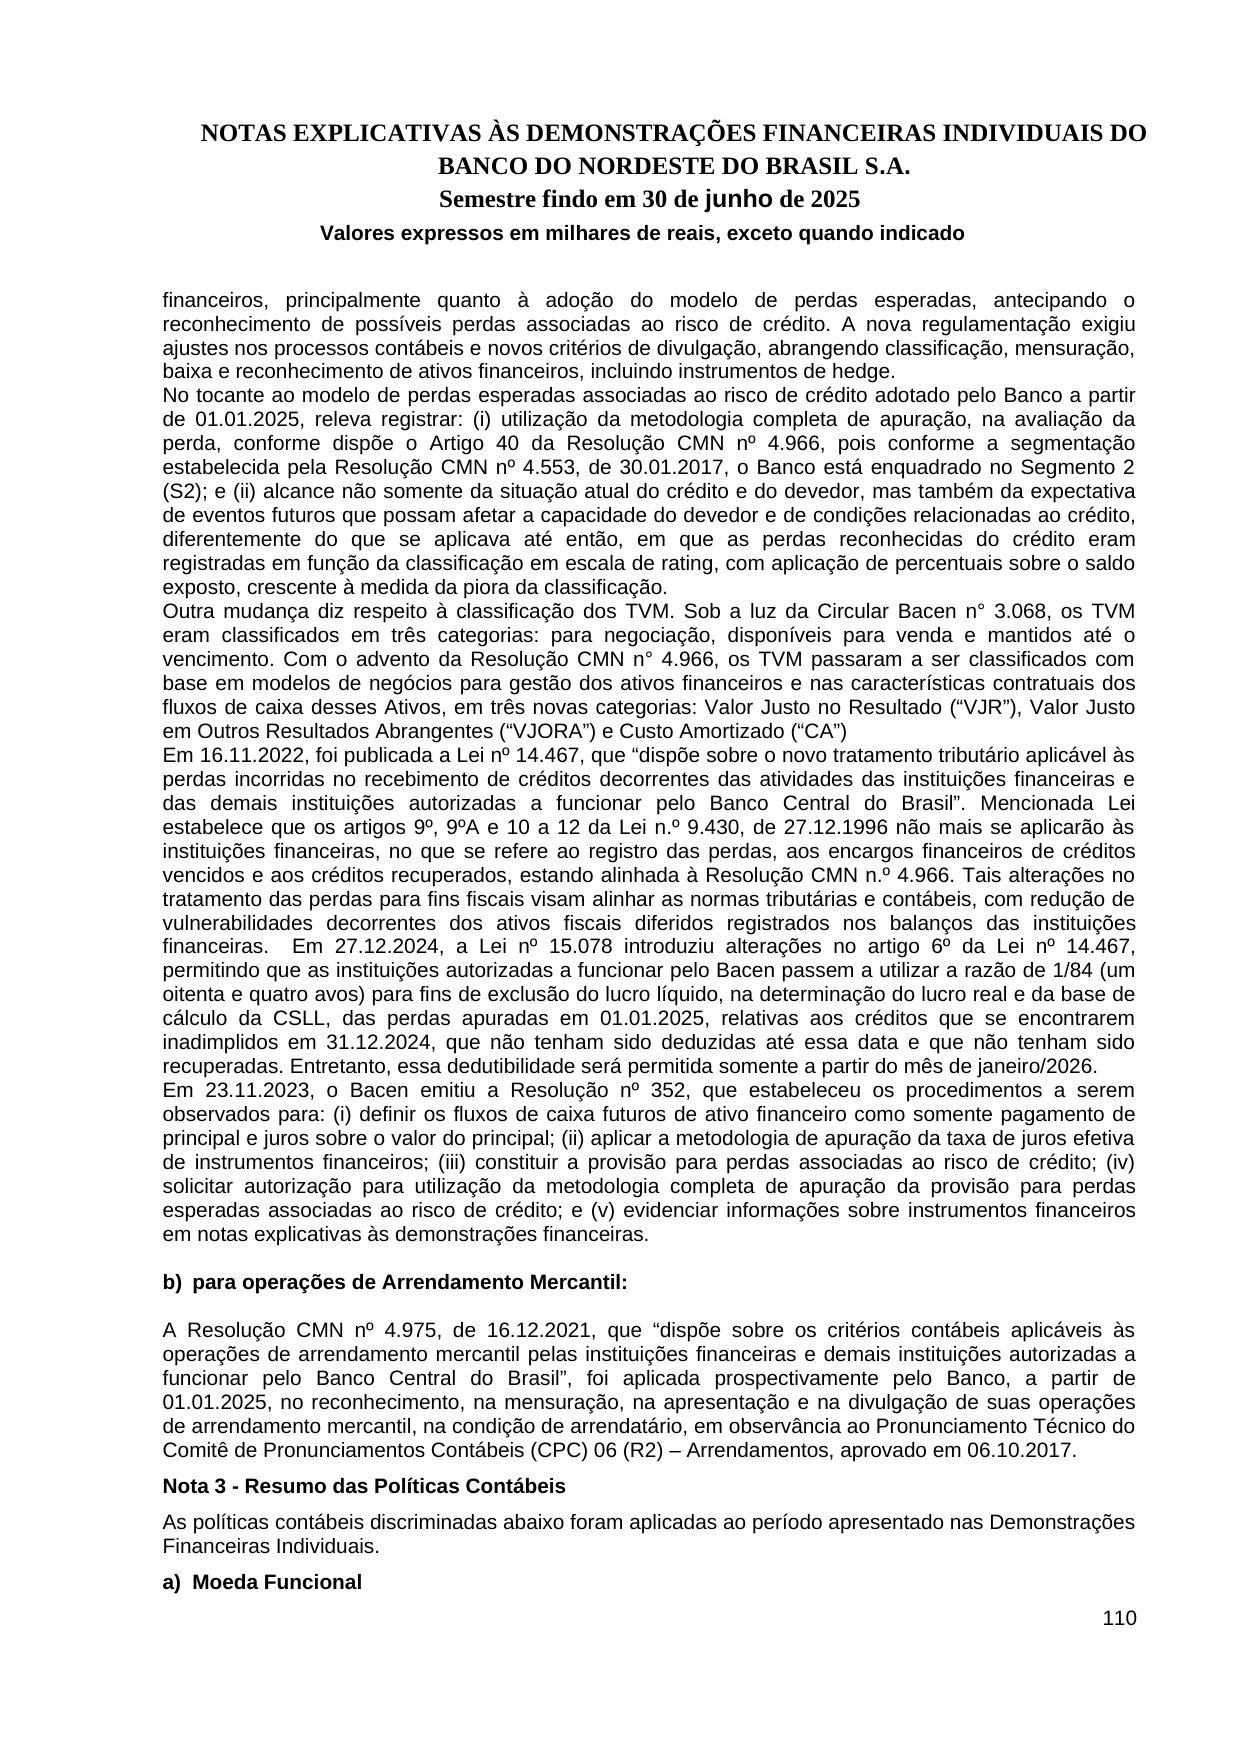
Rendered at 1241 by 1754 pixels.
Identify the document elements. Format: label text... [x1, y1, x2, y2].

text Outra mudança diz respeito à classificação dos TVM. Sob a luz da Circular Bacen n° 3.068, os TVM eram classificados em três categorias: para negociação, disponíveis para venda e mantidos até o vencimento. Com o advento da Resolução CMN n° 4.966, os TVM passaram a ser classificados com base em modelos de negócios para gestão dos ativos financeiros e nas características contratuais dos fluxos de caixa desses Ativos, em três novas categorias: Valor Justo no Resultado (“VJR”), Valor Justo em Outros Resultados Abrangentes (“VJORA”) e Custo Amortizado (“CA”) [162, 599, 1137, 743]
text No tocante ao modelo de perdas esperadas associadas ao risco de crédito adotado pelo Banco a partir de 01.01.2025, releva registrar: (i) utilização da metodologia completa de apuração, na avaliação da perda, conforme dispõe o Artigo 40 da Resolução CMN nº 4.966, pois conforme a segmentação estabelecida pela Resolução CMN nº 4.553, de 30.01.2017, o Banco está enquadrado no Segmento 2 (S2); e (ii) alcance não somente da situação atual do crédito e do devedor, mas também da expectativa de eventos futuros que possam afetar a capacidade do devedor e de condições relacionadas ao crédito, diferentemente do que se aplicava até então, em que as perdas reconhecidas do crédito eram registradas em função da classificação em escala de rating, com aplicação de percentuais sobre o saldo exposto, crescente à medida da piora da classificação. [162, 383, 1137, 599]
text Em 23.11.2023, o Bacen emitiu a Resolução nº 352, que estabeleceu os procedimentos a serem observados para: (i) definir os fluxos de caixa futuros de ativo financeiro como somente pagamento de principal e juros sobre o valor do principal; (ii) aplicar a metodologia de apuração da taxa de juros efetiva de instrumentos financeiros; (iii) constituir a provisão para perdas associadas ao risco de crédito; (iv) solicitar autorização para utilização da metodologia completa de apuração da provisão para perdas esperadas associadas ao risco de crédito; e (v) evidenciar informações sobre instrumentos financeiros em notas explicativas às demonstrações financeiras. [162, 1078, 1137, 1246]
text As políticas contábeis discriminadas abaixo foram aplicadas ao período apresentado nas Demonstrações Financeiras Individuais. [162, 1510, 1137, 1558]
text a) Moeda Funcional [162, 1570, 1137, 1594]
list para operações de Arrendamento Mercantil: [162, 1270, 1137, 1294]
text financeiros, principalmente quanto à adoção do modelo de perdas esperadas, antecipando o reconhecimento de possíveis perdas associadas ao risco de crédito. A nova regulamentação exigiu ajustes nos processos contábeis e novos critérios de divulgação, abrangendo classificação, mensuração, baixa e reconhecimento de ativos financeiros, incluindo instrumentos de hedge. [162, 287, 1137, 383]
text Nota 3 - Resumo das Políticas Contábeis [162, 1474, 1137, 1498]
text Em 16.11.2022, foi publicada a Lei nº 14.467, que “dispõe sobre o novo tratamento tributário aplicável às perdas incorridas no recebimento de créditos decorrentes das atividades das instituições financeiras e das demais instituições autorizadas a funcionar pelo Banco Central do Brasil”. Mencionada Lei estabelece que os artigos 9º, 9ºA e 10 a 12 da Lei n.º 9.430, de 27.12.1996 não mais se aplicarão às instituições financeiras, no que se refere ao registro das perdas, aos encargos financeiros de créditos vencidos e aos créditos recuperados, estando alinhada à Resolução CMN n.º 4.966. Tais alterações no tratamento das perdas para fins fiscais visam alinhar as normas tributárias e contábeis, com redução de vulnerabilidades decorrentes dos ativos fiscais diferidos registrados nos balanços das instituições financeiras. Em 27.12.2024, a Lei nº 15.078 introduziu alterações no artigo 6º da Lei nº 14.467, permitindo que as instituições autorizadas a funcionar pelo Bacen passem a utilizar a razão de 1/84 (um oitenta e quatro avos) para fins de exclusão do lucro líquido, na determinação do lucro real e da base de cálculo da CSLL, das perdas apuradas em 01.01.2025, relativas aos créditos que se encontrarem inadimplidos em 31.12.2024, que não tenham sido deduzidas até essa data e que não tenham sido recuperadas. Entretanto, essa dedutibilidade será permitida somente a partir do mês de janeiro/2026. [162, 743, 1137, 1078]
text A Resolução CMN nº 4.975, de 16.12.2021, que “dispõe sobre os critérios contábeis aplicáveis às operações de arrendamento mercantil pelas instituições financeiras e demais instituições autorizadas a funcionar pelo Banco Central do Brasil”, foi aplicada prospectivamente pelo Banco, a partir de 01.01.2025, no reconhecimento, na mensuração, na apresentação e na divulgação de suas operações de arrendamento mercantil, na condição de arrendatário, em observância ao Pronunciamento Técnico do Comitê de Pronunciamentos Contábeis (CPC) 06 (R2) – Arrendamentos, aprovado em 06.10.2017. [162, 1318, 1137, 1461]
